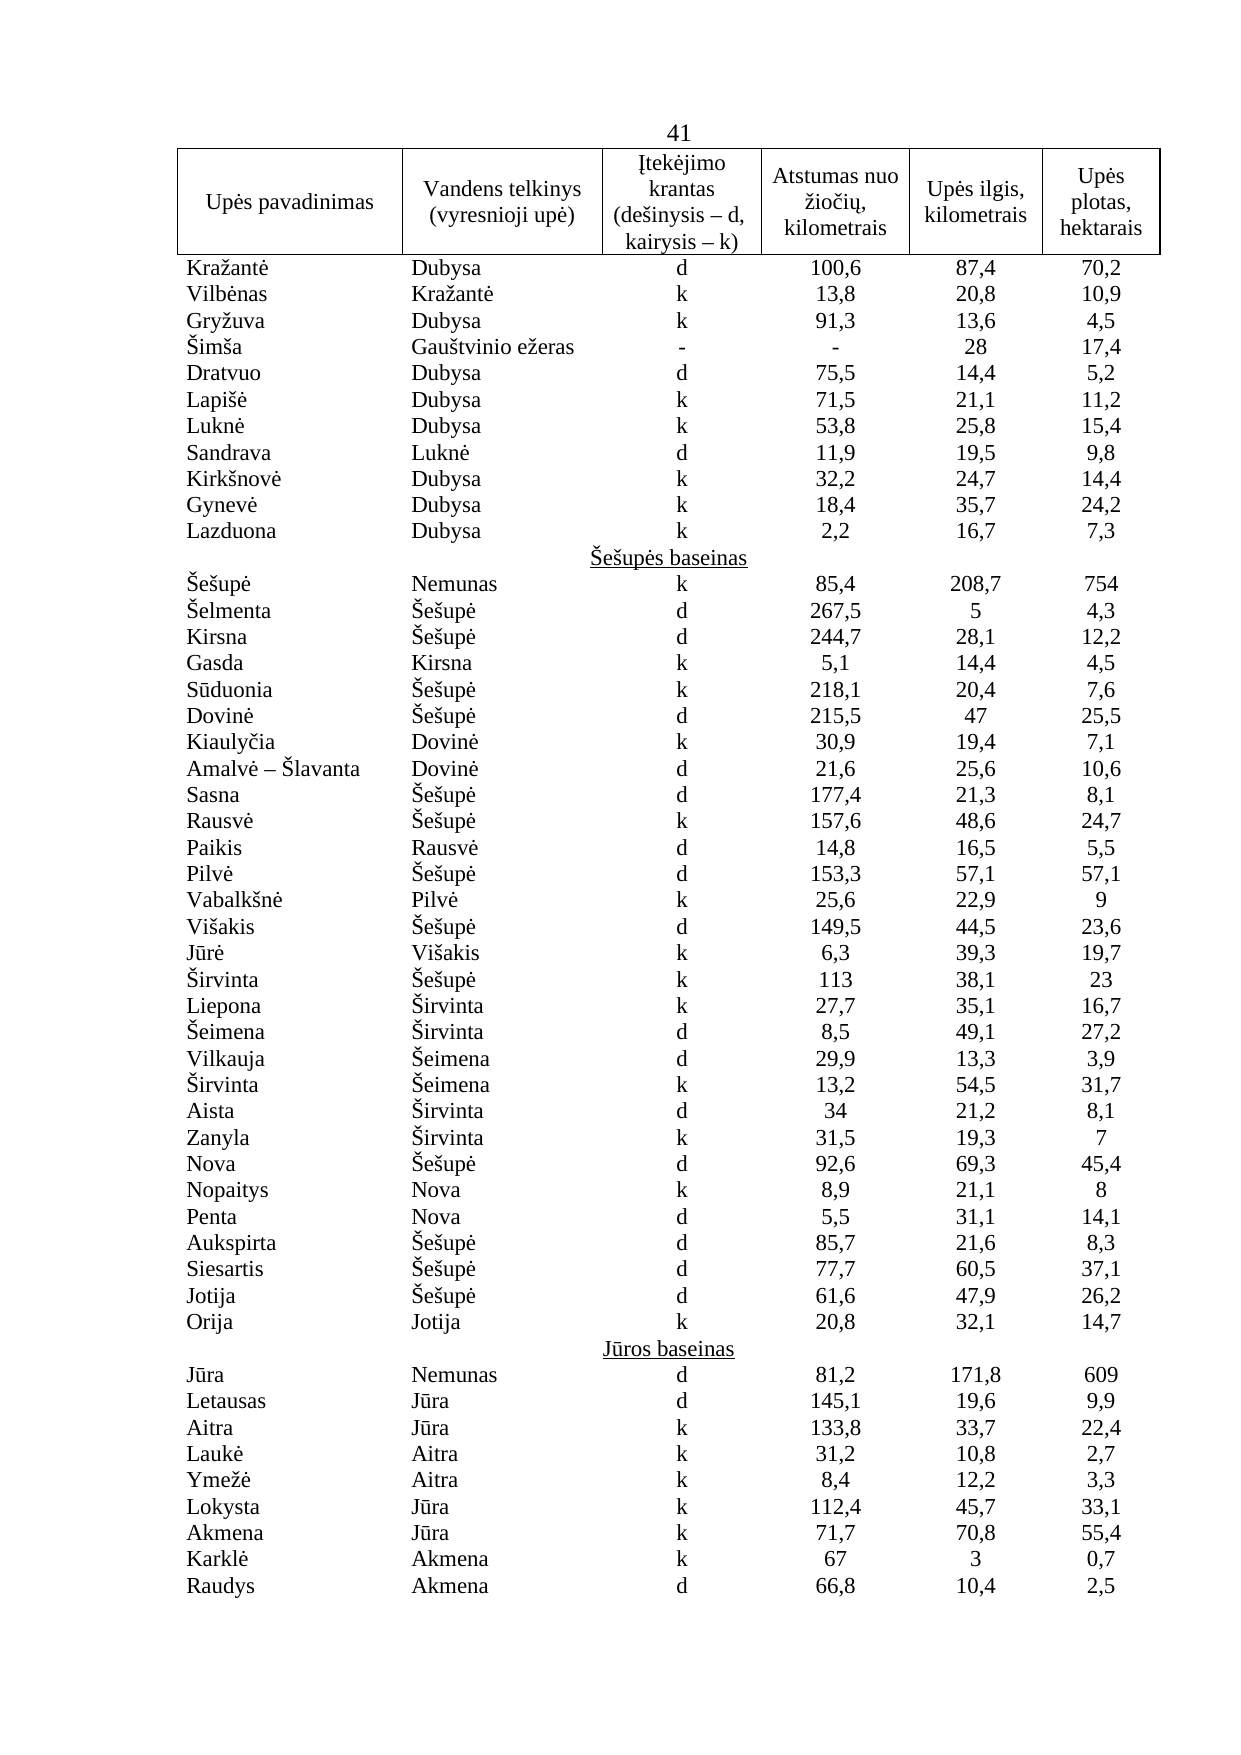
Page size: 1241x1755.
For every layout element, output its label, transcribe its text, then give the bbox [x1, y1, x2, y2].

table_cell Sūduonia [177, 676, 402, 702]
table_cell Dubysa [402, 307, 602, 333]
table_cell Laukė [177, 1440, 402, 1466]
table_cell Nopaitys [177, 1176, 402, 1203]
table_cell Šešupė [402, 702, 602, 728]
table_cell 28,1 [909, 623, 1042, 649]
table_cell Sandrava [177, 439, 402, 465]
table_cell Lokysta [177, 1493, 402, 1519]
table_cell Dovinė [177, 702, 402, 728]
table_cell Šešupė [402, 966, 602, 992]
table_cell 171,8 [909, 1361, 1042, 1387]
table_cell Kiaulyčia [177, 729, 402, 755]
table_cell Šešupė [402, 1150, 602, 1176]
table_cell 49,1 [909, 1018, 1042, 1045]
table_cell k [602, 412, 762, 438]
table_cell Šešupė [402, 1229, 602, 1256]
table_cell k [602, 1414, 762, 1440]
table_header Upės ilgis, kilometrais [910, 149, 1042, 254]
table_cell k [602, 1519, 762, 1545]
table_cell 47,9 [909, 1282, 1042, 1308]
table_cell 16,7 [1042, 992, 1160, 1018]
table_cell 14,4 [909, 649, 1042, 676]
table_cell 45,7 [909, 1493, 1042, 1519]
table_cell 33,1 [1042, 1493, 1160, 1519]
table_cell k [602, 676, 762, 702]
table_cell k [602, 649, 762, 676]
table_cell 34 [762, 1098, 909, 1124]
table_cell 85,4 [762, 570, 909, 597]
table_cell k [602, 808, 762, 834]
table_cell Kražantė [177, 255, 402, 280]
table_cell 7 [1042, 1124, 1160, 1150]
table_cell Aitra [402, 1466, 602, 1493]
table_header Upės plotas, hektarais [1043, 149, 1159, 254]
table_cell Nemunas [402, 1361, 602, 1387]
table_cell 8,9 [762, 1176, 909, 1203]
table_cell Šeimena [402, 1045, 602, 1071]
table_cell 17,4 [1042, 333, 1160, 359]
table_cell 21,3 [909, 781, 1042, 807]
table_cell 14,7 [1042, 1308, 1160, 1334]
table_cell Dovinė [402, 729, 602, 755]
table_cell Šešupė [402, 1256, 602, 1282]
table_cell 609 [1042, 1361, 1160, 1387]
table_cell Šešupės baseinas [177, 544, 1160, 570]
table_cell Šešupė [402, 597, 602, 623]
table_cell Jūra [402, 1493, 602, 1519]
table_cell d [602, 439, 762, 465]
table_cell 14,4 [1042, 465, 1160, 491]
table_cell d [602, 623, 762, 649]
table_cell Šešupė [402, 1282, 602, 1308]
table_cell 8,4 [762, 1466, 909, 1493]
table_cell k [602, 1308, 762, 1334]
table_cell 21,1 [909, 386, 1042, 412]
table_cell 10,4 [909, 1572, 1042, 1598]
table_cell d [602, 1229, 762, 1256]
table_cell Jūra [402, 1519, 602, 1545]
table_cell Jotija [402, 1308, 602, 1334]
table_cell d [602, 860, 762, 887]
table_cell Raudys [177, 1572, 402, 1598]
table_cell 19,6 [909, 1387, 1042, 1414]
table_cell Gryžuva [177, 307, 402, 333]
table_cell 10,8 [909, 1440, 1042, 1466]
table_cell 66,8 [762, 1572, 909, 1598]
table_cell 14,1 [1042, 1203, 1160, 1229]
table_cell 13,8 [762, 280, 909, 307]
table_cell 22,4 [1042, 1414, 1160, 1440]
table_cell Višakis [177, 913, 402, 939]
table_cell 44,5 [909, 913, 1042, 939]
table_cell Jūra [402, 1387, 602, 1414]
table_cell k [602, 465, 762, 491]
table_cell d [602, 755, 762, 781]
table_cell Kirkšnovė [177, 465, 402, 491]
table_cell 27,2 [1042, 1018, 1160, 1045]
table_cell 37,1 [1042, 1256, 1160, 1282]
table_cell 208,7 [909, 570, 1042, 597]
table_cell 9 [1042, 887, 1160, 913]
table_cell 8 [1042, 1176, 1160, 1203]
table_cell 16,7 [909, 518, 1042, 544]
table_cell d [602, 1282, 762, 1308]
table_cell k [602, 1545, 762, 1572]
table_cell Dubysa [402, 518, 602, 544]
table_cell Orija [177, 1308, 402, 1334]
table_cell d [602, 597, 762, 623]
table_cell k [602, 570, 762, 597]
table_cell d [602, 1572, 762, 1598]
table_cell 77,7 [762, 1256, 909, 1282]
table_cell d [602, 834, 762, 860]
table_cell Siesartis [177, 1256, 402, 1282]
table_cell 23 [1042, 966, 1160, 992]
table_cell - [762, 333, 909, 359]
table_cell Dubysa [402, 360, 602, 386]
table_cell 2,2 [762, 518, 909, 544]
table_cell Jūra [177, 1361, 402, 1387]
table_cell 21,2 [909, 1098, 1042, 1124]
table_cell 30,9 [762, 729, 909, 755]
table_cell Kirsna [402, 649, 602, 676]
table_cell Dubysa [402, 386, 602, 412]
table_cell k [602, 939, 762, 966]
table_cell 149,5 [762, 913, 909, 939]
table_cell k [602, 1466, 762, 1493]
table_cell Liepona [177, 992, 402, 1018]
table_cell Aitra [177, 1414, 402, 1440]
table_cell 87,4 [909, 255, 1042, 280]
table_cell Ymežė [177, 1466, 402, 1493]
table_cell 8,3 [1042, 1229, 1160, 1256]
table_cell 81,2 [762, 1361, 909, 1387]
table_cell 12,2 [1042, 623, 1160, 649]
table_cell 19,5 [909, 439, 1042, 465]
table_cell Nova [402, 1203, 602, 1229]
table_cell 28 [909, 333, 1042, 359]
table_cell 267,5 [762, 597, 909, 623]
table_header Vandens telkinys (vyresnioji upė) [403, 149, 602, 254]
table_cell 11,9 [762, 439, 909, 465]
table_cell 133,8 [762, 1414, 909, 1440]
table_cell Širvinta [402, 992, 602, 1018]
table_cell 145,1 [762, 1387, 909, 1414]
table_cell 85,7 [762, 1229, 909, 1256]
table_cell 33,7 [909, 1414, 1042, 1440]
table_cell Dubysa [402, 412, 602, 438]
table_cell 2,5 [1042, 1572, 1160, 1598]
table_cell Dratvuo [177, 360, 402, 386]
table_cell Šešupė [402, 860, 602, 887]
table_cell Kirsna [177, 623, 402, 649]
table_cell Sasna [177, 781, 402, 807]
table_cell 10,9 [1042, 280, 1160, 307]
table_cell Širvinta [402, 1018, 602, 1045]
table_cell 22,9 [909, 887, 1042, 913]
table_header Įtekėjimo krantas (dešinysis – d, kairysis – k) [603, 149, 761, 254]
table_cell 24,7 [909, 465, 1042, 491]
table_cell 53,8 [762, 412, 909, 438]
table_cell 112,4 [762, 1493, 909, 1519]
table_cell 9,9 [1042, 1387, 1160, 1414]
table_cell 31,7 [1042, 1071, 1160, 1097]
table_cell Dovinė [402, 755, 602, 781]
table_cell k [602, 1440, 762, 1466]
table_cell 4,5 [1042, 649, 1160, 676]
table_cell d [602, 1361, 762, 1387]
table_cell 4,5 [1042, 307, 1160, 333]
table_cell d [602, 702, 762, 728]
table_cell 2,7 [1042, 1440, 1160, 1466]
table_cell 32,1 [909, 1308, 1042, 1334]
table_cell Aitra [402, 1440, 602, 1466]
table_cell 57,1 [909, 860, 1042, 887]
table_cell Akmena [402, 1572, 602, 1598]
table_cell Rausvė [177, 808, 402, 834]
table_cell 14,8 [762, 834, 909, 860]
table_cell Šešupė [402, 676, 602, 702]
table_cell Šimša [177, 333, 402, 359]
table_cell k [602, 729, 762, 755]
table_cell 71,5 [762, 386, 909, 412]
table_cell 26,2 [1042, 1282, 1160, 1308]
table_cell 19,4 [909, 729, 1042, 755]
table_cell 57,1 [1042, 860, 1160, 887]
table_cell 71,7 [762, 1519, 909, 1545]
table_cell 48,6 [909, 808, 1042, 834]
table_cell k [602, 1071, 762, 1097]
table_cell 61,6 [762, 1282, 909, 1308]
table_cell 92,6 [762, 1150, 909, 1176]
table_cell 100,6 [762, 255, 909, 280]
table_cell d [602, 255, 762, 280]
table_cell d [602, 360, 762, 386]
table_cell 18,4 [762, 491, 909, 518]
table_cell Penta [177, 1203, 402, 1229]
table_cell 8,1 [1042, 781, 1160, 807]
table_cell Šešupė [402, 781, 602, 807]
table_cell 24,2 [1042, 491, 1160, 518]
table_cell 25,6 [909, 755, 1042, 781]
table_cell Jotija [177, 1282, 402, 1308]
table_cell 25,5 [1042, 702, 1160, 728]
table_cell 55,4 [1042, 1519, 1160, 1545]
table_cell 45,4 [1042, 1150, 1160, 1176]
table_cell Gasda [177, 649, 402, 676]
table_cell d [602, 1150, 762, 1176]
table_cell Jūrė [177, 939, 402, 966]
table_cell Zanyla [177, 1124, 402, 1150]
table_cell Šešupė [177, 570, 402, 597]
table_cell 8,5 [762, 1018, 909, 1045]
table_cell 47 [909, 702, 1042, 728]
table_cell 38,1 [909, 966, 1042, 992]
table_cell 21,6 [909, 1229, 1042, 1256]
table_cell 3,3 [1042, 1466, 1160, 1493]
table_cell 13,3 [909, 1045, 1042, 1071]
table_cell 21,1 [909, 1176, 1042, 1203]
table_cell 31,2 [762, 1440, 909, 1466]
table_cell 9,8 [1042, 439, 1160, 465]
table_cell 6,3 [762, 939, 909, 966]
table_cell 21,6 [762, 755, 909, 781]
table_cell 20,4 [909, 676, 1042, 702]
table_cell 215,5 [762, 702, 909, 728]
table_cell Aista [177, 1098, 402, 1124]
table_cell 67 [762, 1545, 909, 1572]
table_cell 29,9 [762, 1045, 909, 1071]
table_cell 32,2 [762, 465, 909, 491]
table_cell 14,4 [909, 360, 1042, 386]
table_cell 5,5 [1042, 834, 1160, 860]
table_cell Jūros baseinas [177, 1335, 1160, 1361]
table_cell 91,3 [762, 307, 909, 333]
table_header Upės pavadinimas [178, 149, 402, 254]
table_cell 13,6 [909, 307, 1042, 333]
table_cell 70,2 [1042, 255, 1160, 280]
table_cell 19,3 [909, 1124, 1042, 1150]
table_cell Nemunas [402, 570, 602, 597]
table_cell 12,2 [909, 1466, 1042, 1493]
table_cell d [602, 1256, 762, 1282]
table_cell Šeimena [177, 1018, 402, 1045]
table_cell 244,7 [762, 623, 909, 649]
table_cell Luknė [402, 439, 602, 465]
table_cell 60,5 [909, 1256, 1042, 1282]
table_cell Pilvė [177, 860, 402, 887]
table_cell 70,8 [909, 1519, 1042, 1545]
table_cell 69,3 [909, 1150, 1042, 1176]
table_cell 5,1 [762, 649, 909, 676]
table_cell d [602, 1387, 762, 1414]
table_cell d [602, 1045, 762, 1071]
table_cell Gynevė [177, 491, 402, 518]
table_cell 10,6 [1042, 755, 1160, 781]
table_cell 23,6 [1042, 913, 1160, 939]
table_cell d [602, 1018, 762, 1045]
table_cell 8,1 [1042, 1098, 1160, 1124]
table_cell 31,1 [909, 1203, 1042, 1229]
table_cell 157,6 [762, 808, 909, 834]
table_cell k [602, 966, 762, 992]
table_cell k [602, 307, 762, 333]
table_cell d [602, 781, 762, 807]
table_cell k [602, 1176, 762, 1203]
table_cell 4,3 [1042, 597, 1160, 623]
table_cell d [602, 1098, 762, 1124]
table_cell Karklė [177, 1545, 402, 1572]
table_cell Vilkauja [177, 1045, 402, 1071]
table_cell Dubysa [402, 465, 602, 491]
table_cell 20,8 [762, 1308, 909, 1334]
table_cell d [602, 1203, 762, 1229]
table_cell 5 [909, 597, 1042, 623]
table_cell Rausvė [402, 834, 602, 860]
table_cell 31,5 [762, 1124, 909, 1150]
table_cell Šelmenta [177, 597, 402, 623]
table_cell 754 [1042, 570, 1160, 597]
table_cell 218,1 [762, 676, 909, 702]
table_cell Letausas [177, 1387, 402, 1414]
table_cell 75,5 [762, 360, 909, 386]
table_cell Širvinta [177, 966, 402, 992]
table_cell 7,1 [1042, 729, 1160, 755]
table_cell 19,7 [1042, 939, 1160, 966]
table_cell Dubysa [402, 255, 602, 280]
table_cell Šeimena [402, 1071, 602, 1097]
table_cell k [602, 1493, 762, 1519]
table_cell 20,8 [909, 280, 1042, 307]
table_cell 5,5 [762, 1203, 909, 1229]
table_cell k [602, 280, 762, 307]
table_cell 7,3 [1042, 518, 1160, 544]
table_cell Šešupė [402, 808, 602, 834]
table_cell Širvinta [177, 1071, 402, 1097]
table_cell 54,5 [909, 1071, 1042, 1097]
table_cell 0,7 [1042, 1545, 1160, 1572]
table_cell k [602, 386, 762, 412]
table_cell Lapišė [177, 386, 402, 412]
table_cell 153,3 [762, 860, 909, 887]
table_cell Nova [177, 1150, 402, 1176]
table_cell 3,9 [1042, 1045, 1160, 1071]
table_cell Gauštvinio ežeras [402, 333, 602, 359]
table_cell 5,2 [1042, 360, 1160, 386]
table_cell Višakis [402, 939, 602, 966]
table_cell Kražantė [402, 280, 602, 307]
table_cell Aukspirta [177, 1229, 402, 1256]
table_cell Akmena [402, 1545, 602, 1572]
table_cell Luknė [177, 412, 402, 438]
table_cell Širvinta [402, 1098, 602, 1124]
table_cell 7,6 [1042, 676, 1160, 702]
table_cell 177,4 [762, 781, 909, 807]
table_cell k [602, 1124, 762, 1150]
table_cell 39,3 [909, 939, 1042, 966]
table_cell Širvinta [402, 1124, 602, 1150]
table_cell Lazduona [177, 518, 402, 544]
table_cell k [602, 992, 762, 1018]
table_cell 27,7 [762, 992, 909, 1018]
table_cell 11,2 [1042, 386, 1160, 412]
table_cell Vabalkšnė [177, 887, 402, 913]
table_cell k [602, 887, 762, 913]
table_cell 15,4 [1042, 412, 1160, 438]
table_cell 24,7 [1042, 808, 1160, 834]
table_cell 16,5 [909, 834, 1042, 860]
table_cell Amalvė – Šlavanta [177, 755, 402, 781]
table_cell Šešupė [402, 913, 602, 939]
table_cell 13,2 [762, 1071, 909, 1097]
table_cell d [602, 913, 762, 939]
table_cell 35,1 [909, 992, 1042, 1018]
table_header Atstumas nuo žiočių, kilometrais [762, 149, 909, 254]
table_cell Akmena [177, 1519, 402, 1545]
table_cell k [602, 491, 762, 518]
table_cell 113 [762, 966, 909, 992]
table_cell k [602, 518, 762, 544]
table_cell Jūra [402, 1414, 602, 1440]
table_cell - [602, 333, 762, 359]
table_cell 35,7 [909, 491, 1042, 518]
table_cell Šešupė [402, 623, 602, 649]
table_cell 3 [909, 1545, 1042, 1572]
table_cell 25,6 [762, 887, 909, 913]
table_cell Nova [402, 1176, 602, 1203]
table_cell Dubysa [402, 491, 602, 518]
table_cell Paikis [177, 834, 402, 860]
table_cell 25,8 [909, 412, 1042, 438]
table_cell Pilvė [402, 887, 602, 913]
table_cell Vilbėnas [177, 280, 402, 307]
